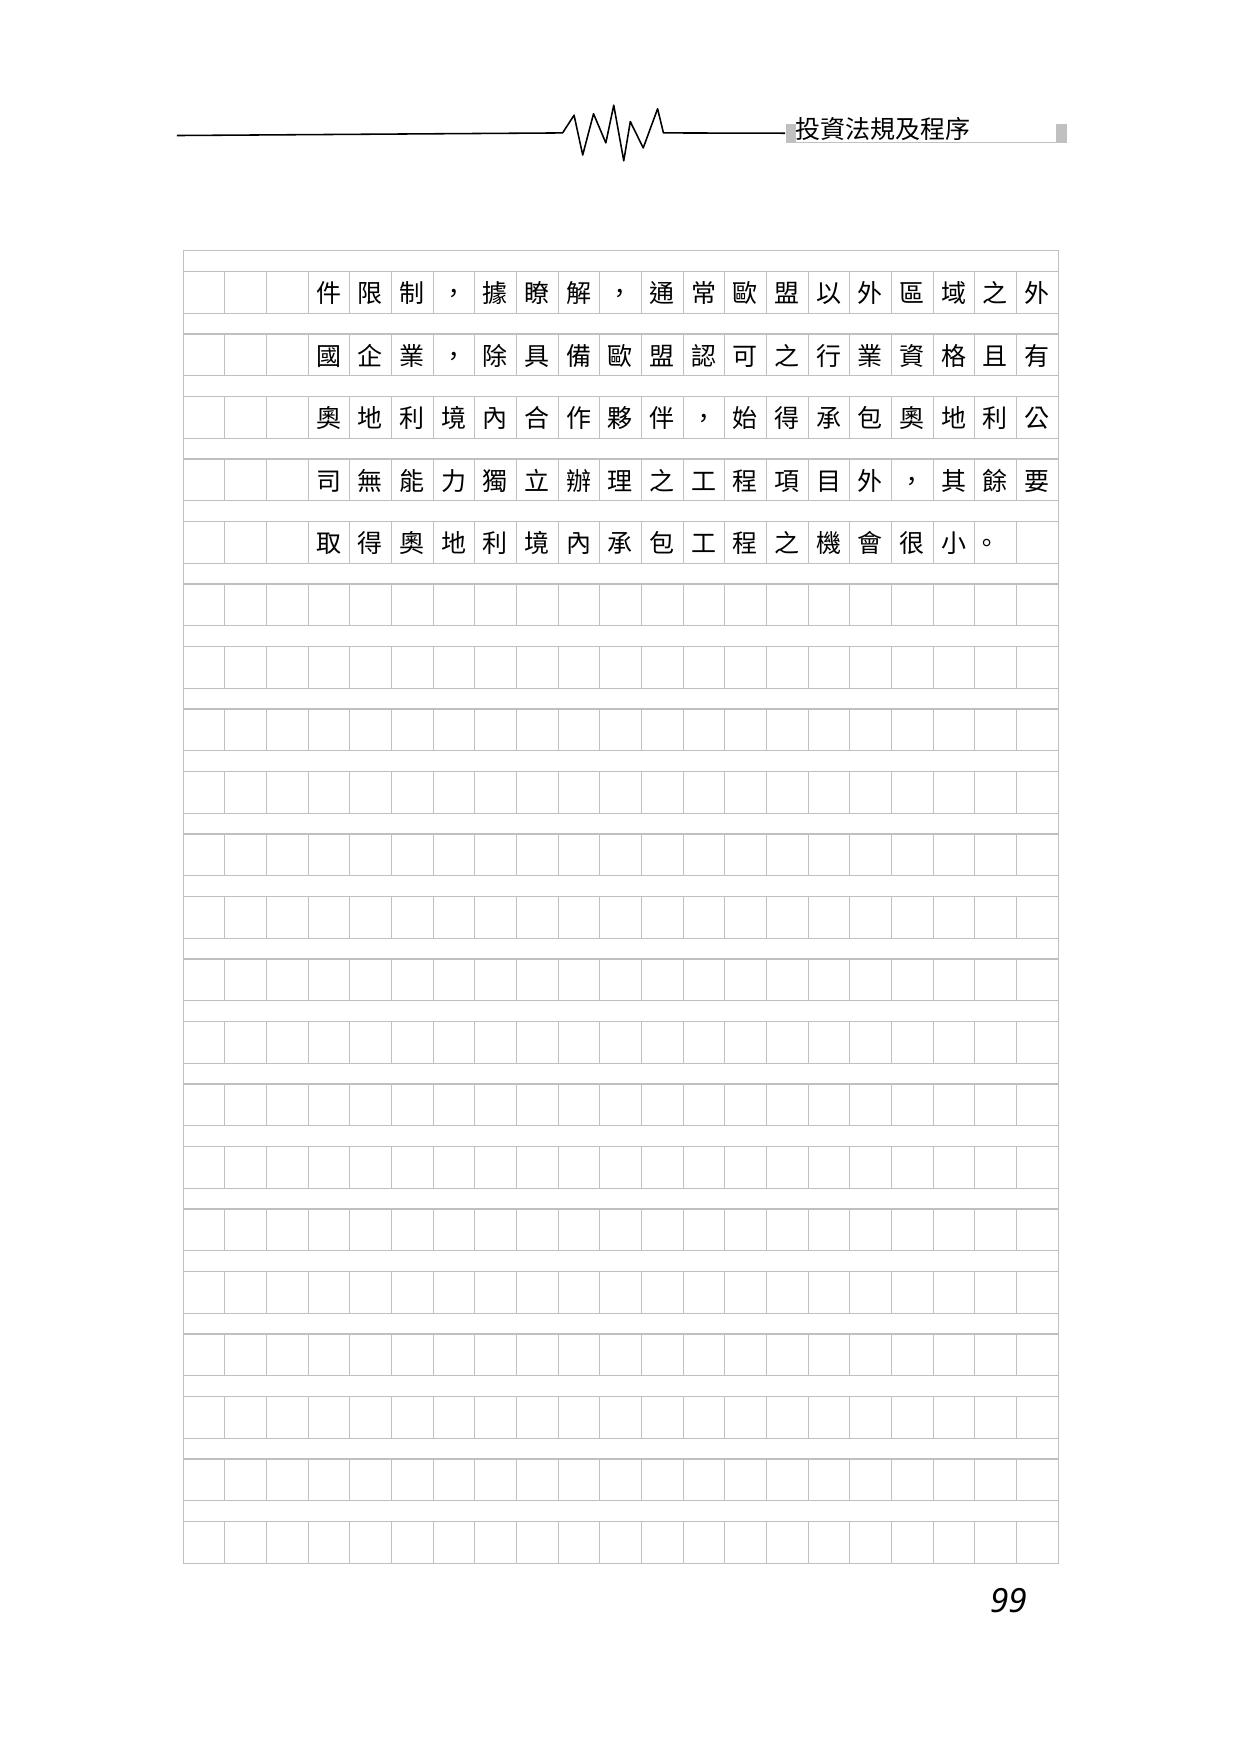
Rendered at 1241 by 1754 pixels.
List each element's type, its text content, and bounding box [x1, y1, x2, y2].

text 司 [309, 460, 349, 500]
text 內 [475, 397, 516, 438]
text 盟 [767, 272, 808, 313]
text 除 [475, 335, 516, 375]
text 可 [725, 335, 766, 375]
text 行 [809, 335, 849, 375]
text 工 [684, 460, 724, 500]
text 辦 [559, 460, 599, 500]
text 始 [725, 397, 766, 438]
text 奧 [392, 522, 433, 563]
text 歐 [600, 335, 641, 375]
text 備 [559, 335, 599, 375]
text 力 [434, 460, 474, 500]
text 且 [975, 335, 1016, 375]
text 常 [684, 272, 724, 313]
text 作 [559, 397, 599, 438]
text 國 [309, 335, 349, 375]
text 外 [850, 460, 891, 500]
text 取 [309, 522, 349, 563]
text ， [600, 272, 641, 313]
text 機 [809, 522, 849, 563]
text 地 [934, 397, 974, 438]
text ， [892, 460, 933, 500]
text 據 [475, 272, 516, 313]
text ， [684, 397, 724, 438]
text 限 [350, 272, 391, 313]
text 能 [392, 460, 433, 500]
text 包 [850, 397, 891, 438]
text 餘 [975, 460, 1016, 500]
text 有 [1017, 335, 1058, 375]
text 工 [684, 522, 724, 563]
text 利 [392, 397, 433, 438]
text 內 [559, 522, 599, 563]
text 程 [725, 522, 766, 563]
text 理 [600, 460, 641, 500]
text [281, 314, 1058, 333]
text 資 [892, 335, 933, 375]
text 程 [725, 460, 766, 500]
text 解 [559, 272, 599, 313]
text 歐 [725, 272, 766, 313]
text 奧 [309, 397, 349, 438]
text 地 [434, 522, 474, 563]
text 立 [517, 460, 558, 500]
text 合 [517, 397, 558, 438]
text 業 [850, 335, 891, 375]
text 利 [475, 522, 516, 563]
text ， [434, 272, 474, 313]
text 外 [850, 272, 891, 313]
text 很 [892, 522, 933, 563]
text 夥 [600, 397, 641, 438]
text 目 [809, 460, 849, 500]
text 之 [642, 460, 683, 500]
text 得 [767, 397, 808, 438]
text 盟 [642, 335, 683, 375]
text 業 [392, 335, 433, 375]
text 承 [809, 397, 849, 438]
text [281, 439, 1058, 458]
text 無 [350, 460, 391, 500]
text 得 [350, 522, 391, 563]
text 利 [975, 397, 1016, 438]
text 之 [767, 522, 808, 563]
text 之 [975, 272, 1016, 313]
text 公 [1017, 397, 1058, 438]
text 。 [975, 522, 1016, 563]
text 通 [642, 272, 683, 313]
text 項 [767, 460, 808, 500]
text [281, 501, 1058, 521]
text 具 [517, 335, 558, 375]
text 伴 [642, 397, 683, 438]
text [281, 251, 1058, 271]
text 境 [434, 397, 474, 438]
text 包 [642, 522, 683, 563]
text 格 [934, 335, 974, 375]
text 境 [517, 522, 558, 563]
text 承 [600, 522, 641, 563]
text 之 [767, 335, 808, 375]
text 區 [892, 272, 933, 313]
text 以 [809, 272, 849, 313]
text 奧 [892, 397, 933, 438]
text 地 [350, 397, 391, 438]
text [281, 376, 1058, 396]
text 制 [392, 272, 433, 313]
text 域 [934, 272, 974, 313]
text 小 [934, 522, 974, 563]
text ， [434, 335, 474, 375]
text 認 [684, 335, 724, 375]
text 要 [1017, 460, 1058, 500]
text 企 [350, 335, 391, 375]
text 外 [1017, 272, 1058, 313]
text 其 [934, 460, 974, 500]
text 會 [850, 522, 891, 563]
text 獨 [475, 460, 516, 500]
text 瞭 [517, 272, 558, 313]
text 件 [309, 272, 349, 313]
